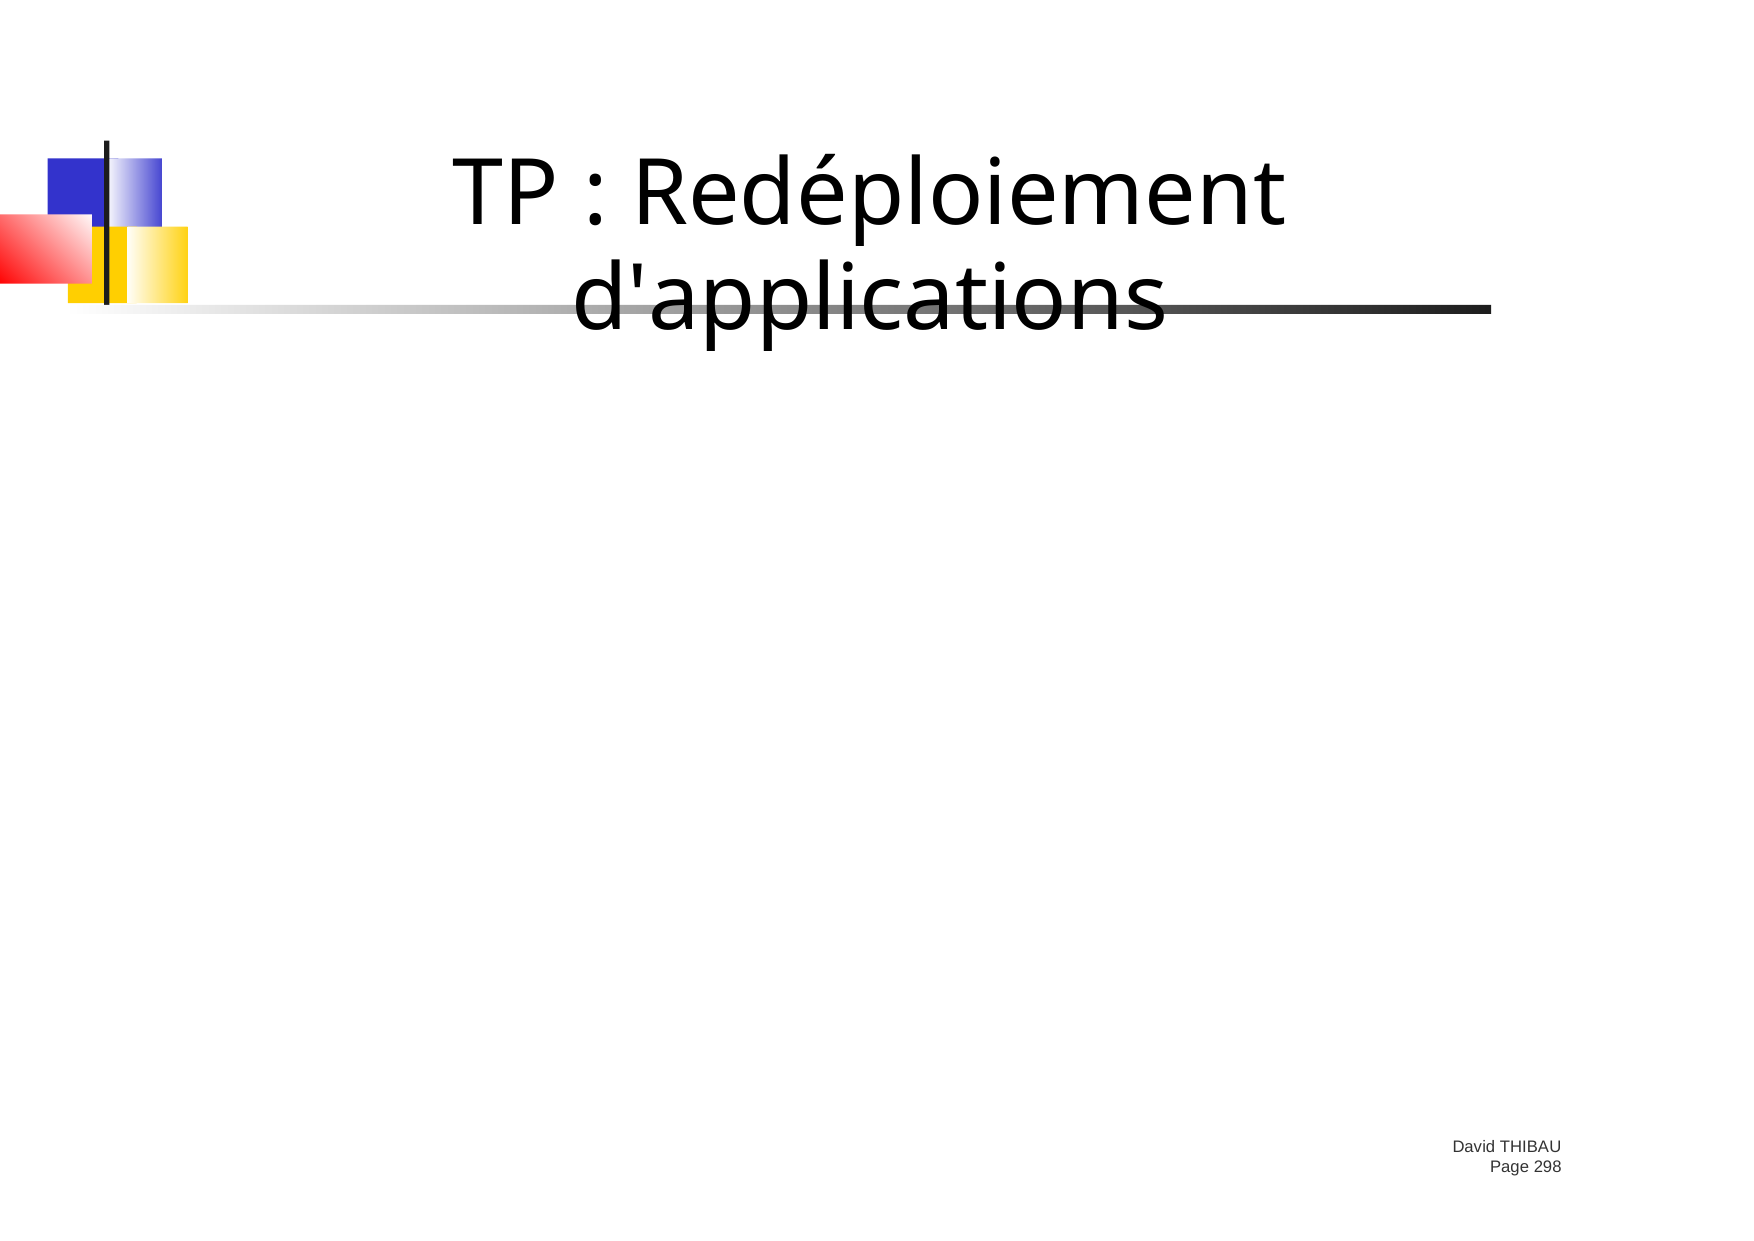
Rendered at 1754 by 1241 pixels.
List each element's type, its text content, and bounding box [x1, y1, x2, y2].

title TP : Redéploiement d'applications [179, 137, 1561, 354]
